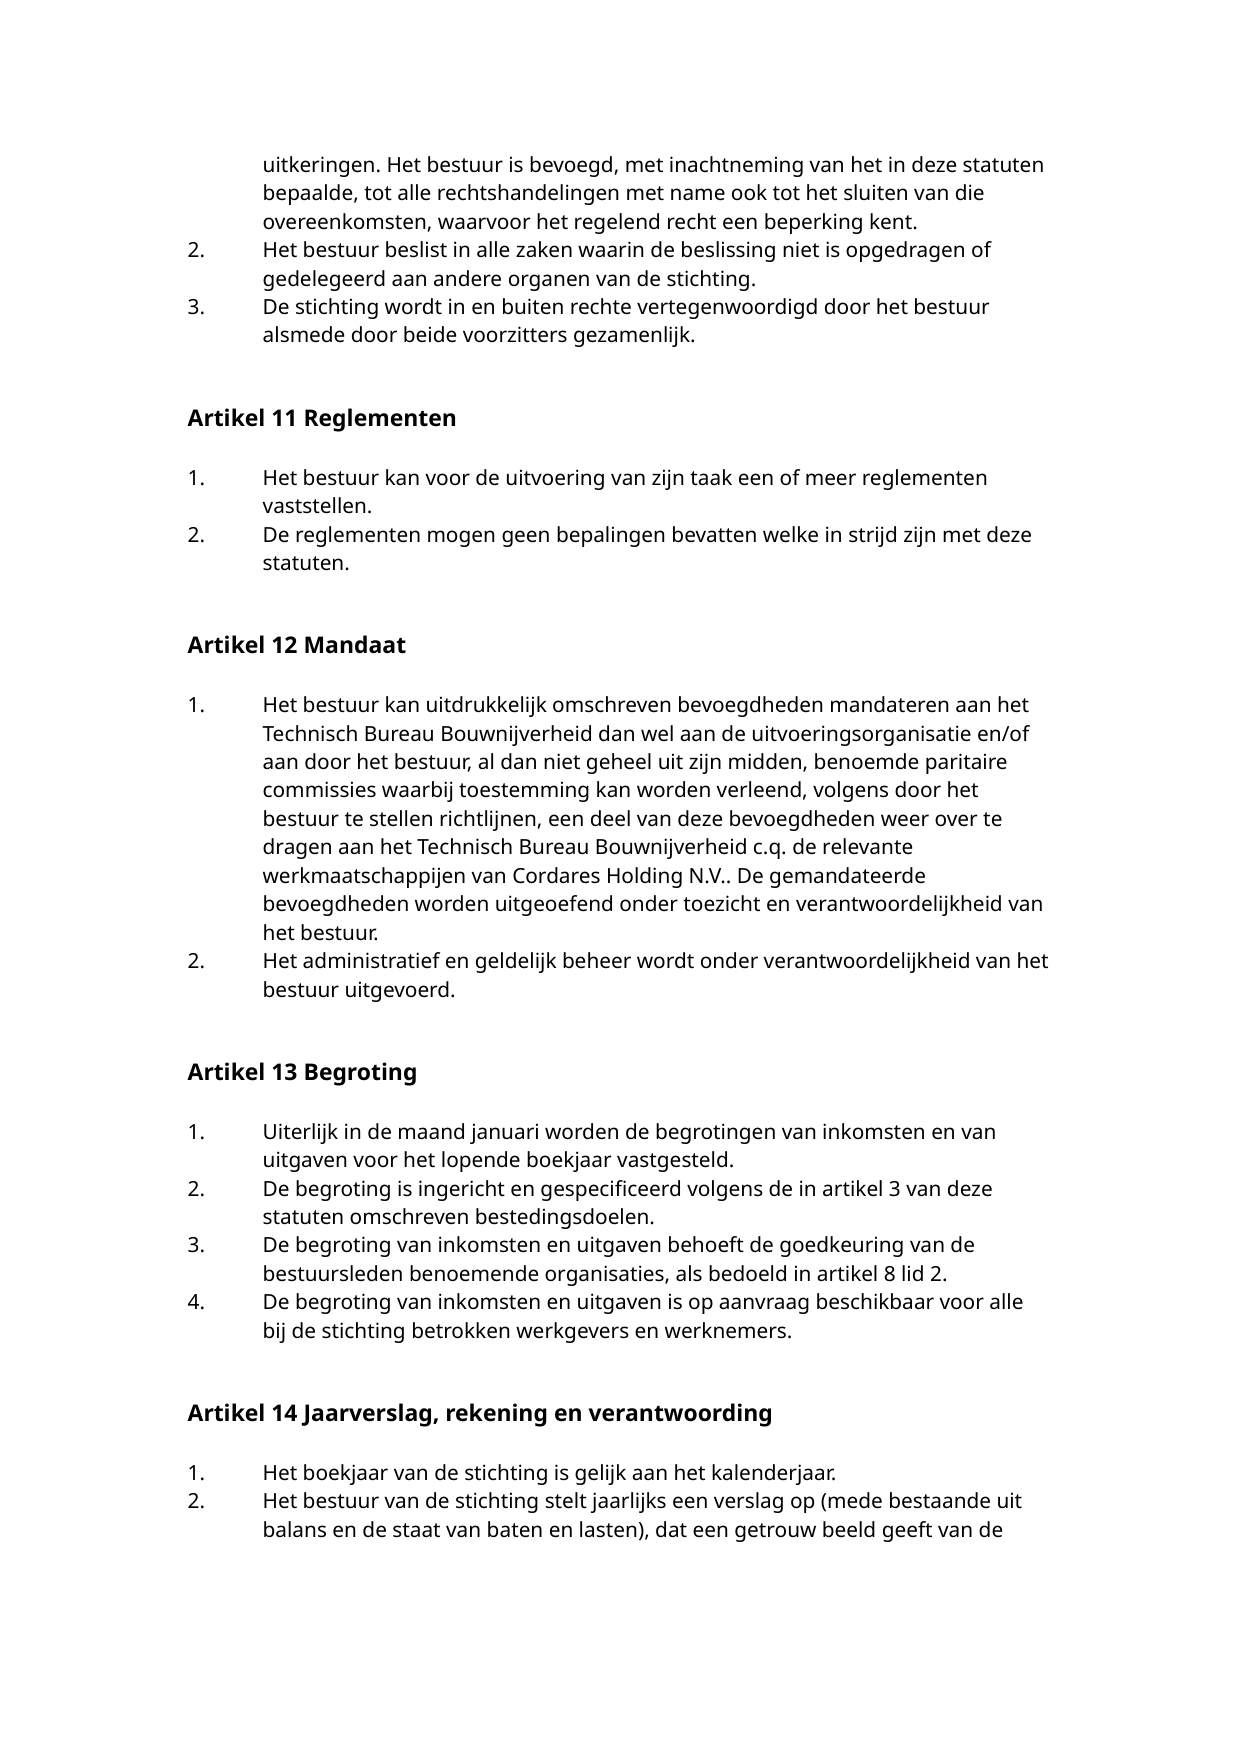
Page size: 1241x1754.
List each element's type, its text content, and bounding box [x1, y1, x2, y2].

subtitle Artikel 14 Jaarverslag, rekening en verantwoording [187, 1397, 1053, 1428]
list Het boekjaar van de stichting is gelijk aan het kalenderjaar. [187, 1458, 1053, 1487]
subtitle Artikel 12 Mandaat [187, 629, 1053, 660]
list Het bestuur beslist in alle zaken waarin de beslissing niet is opgedragen of gedelegeerd aan andere organen van de stichting. [187, 235, 1053, 292]
list uitkeringen. Het bestuur is bevoegd, met inachtneming van het in deze statuten bepaalde, tot alle rechtshandelingen met name ook tot het sluiten van die overeenkomsten, waarvoor het regelend recht een beperking kent. [187, 150, 1053, 235]
list Het administratief en geldelijk beheer wordt onder verantwoordelijkheid van het bestuur uitgevoerd. [187, 946, 1053, 1003]
list De begroting van inkomsten en uitgaven behoeft de goedkeuring van de bestuursleden benoemende organisaties, als bedoeld in artikel 8 lid 2. [187, 1231, 1053, 1287]
subtitle Artikel 11 Reglementen [187, 402, 1053, 433]
subtitle Artikel 13 Begroting [187, 1056, 1053, 1087]
list Het bestuur van de stichting stelt jaarlijks een verslag op (mede bestaande uit balans en de staat van baten en lasten), dat een getrouw beeld geeft van de [187, 1487, 1053, 1543]
list De stichting wordt in en buiten rechte vertegenwoordigd door het bestuur alsmede door beide voorzitters gezamenlijk. [187, 292, 1053, 349]
list De begroting is ingericht en gespecificeerd volgens de in artikel 3 van deze statuten omschreven bestedingsdoelen. [187, 1174, 1053, 1231]
list Uiterlijk in de maand januari worden de begrotingen van inkomsten en van uitgaven voor het lopende boekjaar vastgesteld. [187, 1117, 1053, 1174]
list Het bestuur kan uitdrukkelijk omschreven bevoegdheden mandateren aan het Technisch Bureau Bouwnijverheid dan wel aan de uitvoeringsorganisatie en/of aan door het bestuur, al dan niet geheel uit zijn midden, benoemde paritaire commissies waarbij toestemming kan worden verleend, volgens door het bestuur te stellen richtlijnen, een deel van deze bevoegdheden weer over te dragen aan het Technisch Bureau Bouwnijverheid c.q. de relevante werkmaatschappijen van Cordares Holding N.V.. De gemandateerde bevoegdheden worden uitgeoefend onder toezicht en verantwoordelijkheid van het bestuur. [187, 690, 1053, 946]
list Het bestuur kan voor de uitvoering van zijn taak een of meer reglementen vaststellen. [187, 463, 1053, 520]
list De reglementen mogen geen bepalingen bevatten welke in strijd zijn met deze statuten. [187, 520, 1053, 577]
list De begroting van inkomsten en uitgaven is op aanvraag beschikbaar voor alle bij de stichting betrokken werkgevers en werknemers. [187, 1287, 1053, 1344]
